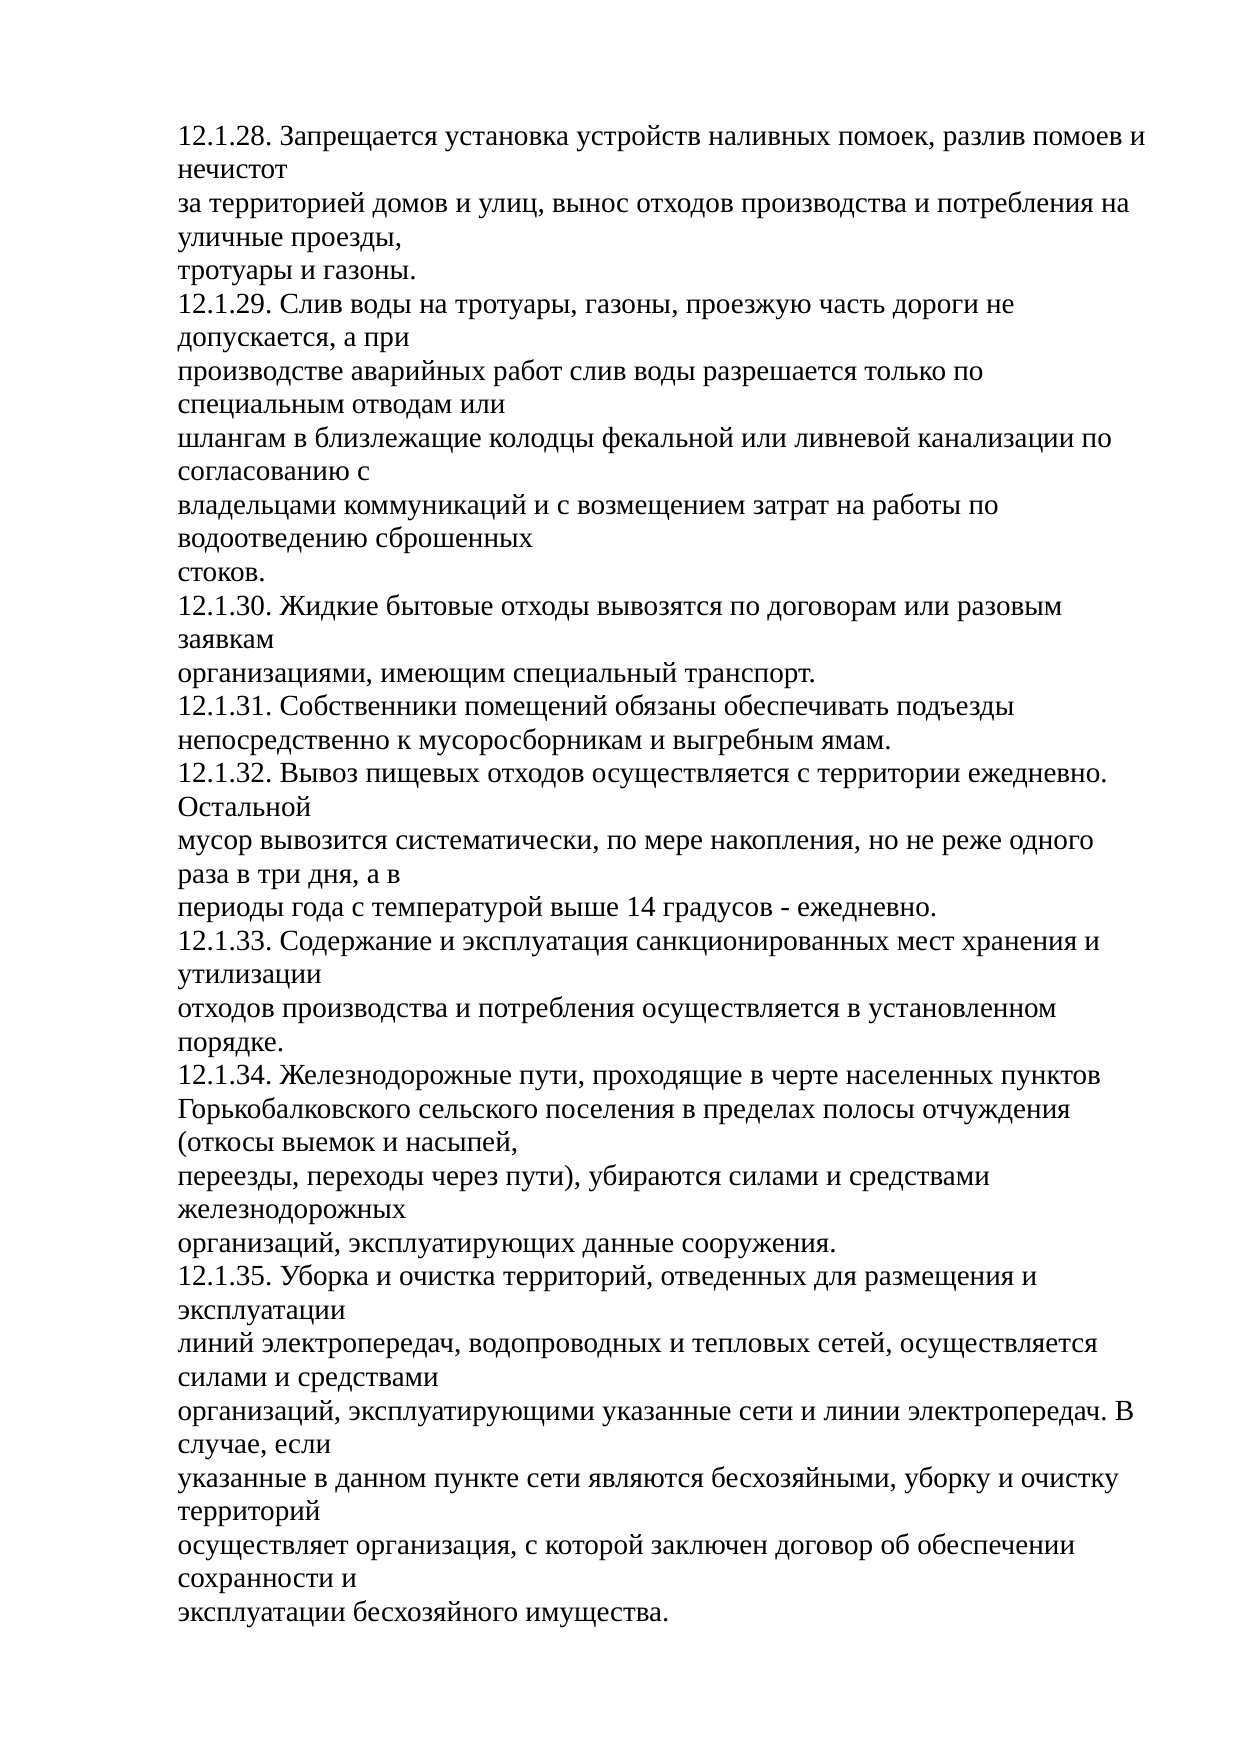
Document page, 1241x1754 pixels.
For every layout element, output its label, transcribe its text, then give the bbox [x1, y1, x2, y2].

text эксплуатации бесхозяйного имущества. [177, 1594, 1152, 1627]
text переезды, переходы через пути), убираются силами и средствами железнодорожных [177, 1158, 1152, 1225]
text тротуары и газоны. [177, 252, 1152, 286]
text организациями, имеющим специальный транспорт. [177, 655, 1152, 688]
text производстве аварийных работ слив воды разрешается только по специальным отводам или [177, 353, 1152, 420]
text 12.1.31. Собственники помещений обязаны обеспечивать подъезды непосредственно к мусоросборникам и выгребным ямам. [177, 688, 1152, 755]
text организаций, эксплуатирующими указанные сети и линии электропередач. В случае, если [177, 1393, 1152, 1460]
text 12.1.34. Железнодорожные пути, проходящие в черте населенных пунктов [177, 1057, 1152, 1091]
text владельцами коммуникаций и с возмещением затрат на работы по водоотведению сброшенных [177, 487, 1152, 554]
text 12.1.32. Вывоз пищевых отходов осуществляется с территории ежедневно. Остальной [177, 755, 1152, 822]
text 12.1.29. Слив воды на тротуары, газоны, проезжую часть дороги не допускается, а при [177, 286, 1152, 353]
text 12.1.30. Жидкие бытовые отходы вывозятся по договорам или разовым заявкам [177, 588, 1152, 655]
text мусор вывозится систематически, по мере накопления, но не реже одного раза в три дня, а в [177, 822, 1152, 889]
text 12.1.28. Запрещается установка устройств наливных помоек, разлив помоев и нечистот [177, 118, 1152, 185]
text организаций, эксплуатирующих данные сооружения. [177, 1225, 1152, 1258]
text шлангам в близлежащие колодцы фекальной или ливневой канализации по согласованию с [177, 420, 1152, 487]
text Горькобалковского сельского поселения в пределах полосы отчуждения (откосы выемок и насыпей, [177, 1091, 1152, 1158]
text 12.1.35. Уборка и очистка территорий, отведенных для размещения и эксплуатации [177, 1258, 1152, 1326]
text периоды года с температурой выше 14 градусов - ежедневно. [177, 889, 1152, 923]
text 12.1.33. Содержание и эксплуатация санкционированных мест хранения и утилизации [177, 923, 1152, 990]
text отходов производства и потребления осуществляется в установленном порядке. [177, 990, 1152, 1057]
text указанные в данном пункте сети являются бесхозяйными, уборку и очистку территорий [177, 1460, 1152, 1527]
text осуществляет организация, с которой заключен договор об обеспечении сохранности и [177, 1527, 1152, 1594]
text стоков. [177, 554, 1152, 588]
text линий электропередач, водопроводных и тепловых сетей, осуществляется силами и средствами [177, 1326, 1152, 1393]
text за территорией домов и улиц, вынос отходов производства и потребления на уличные проезды, [177, 185, 1152, 252]
